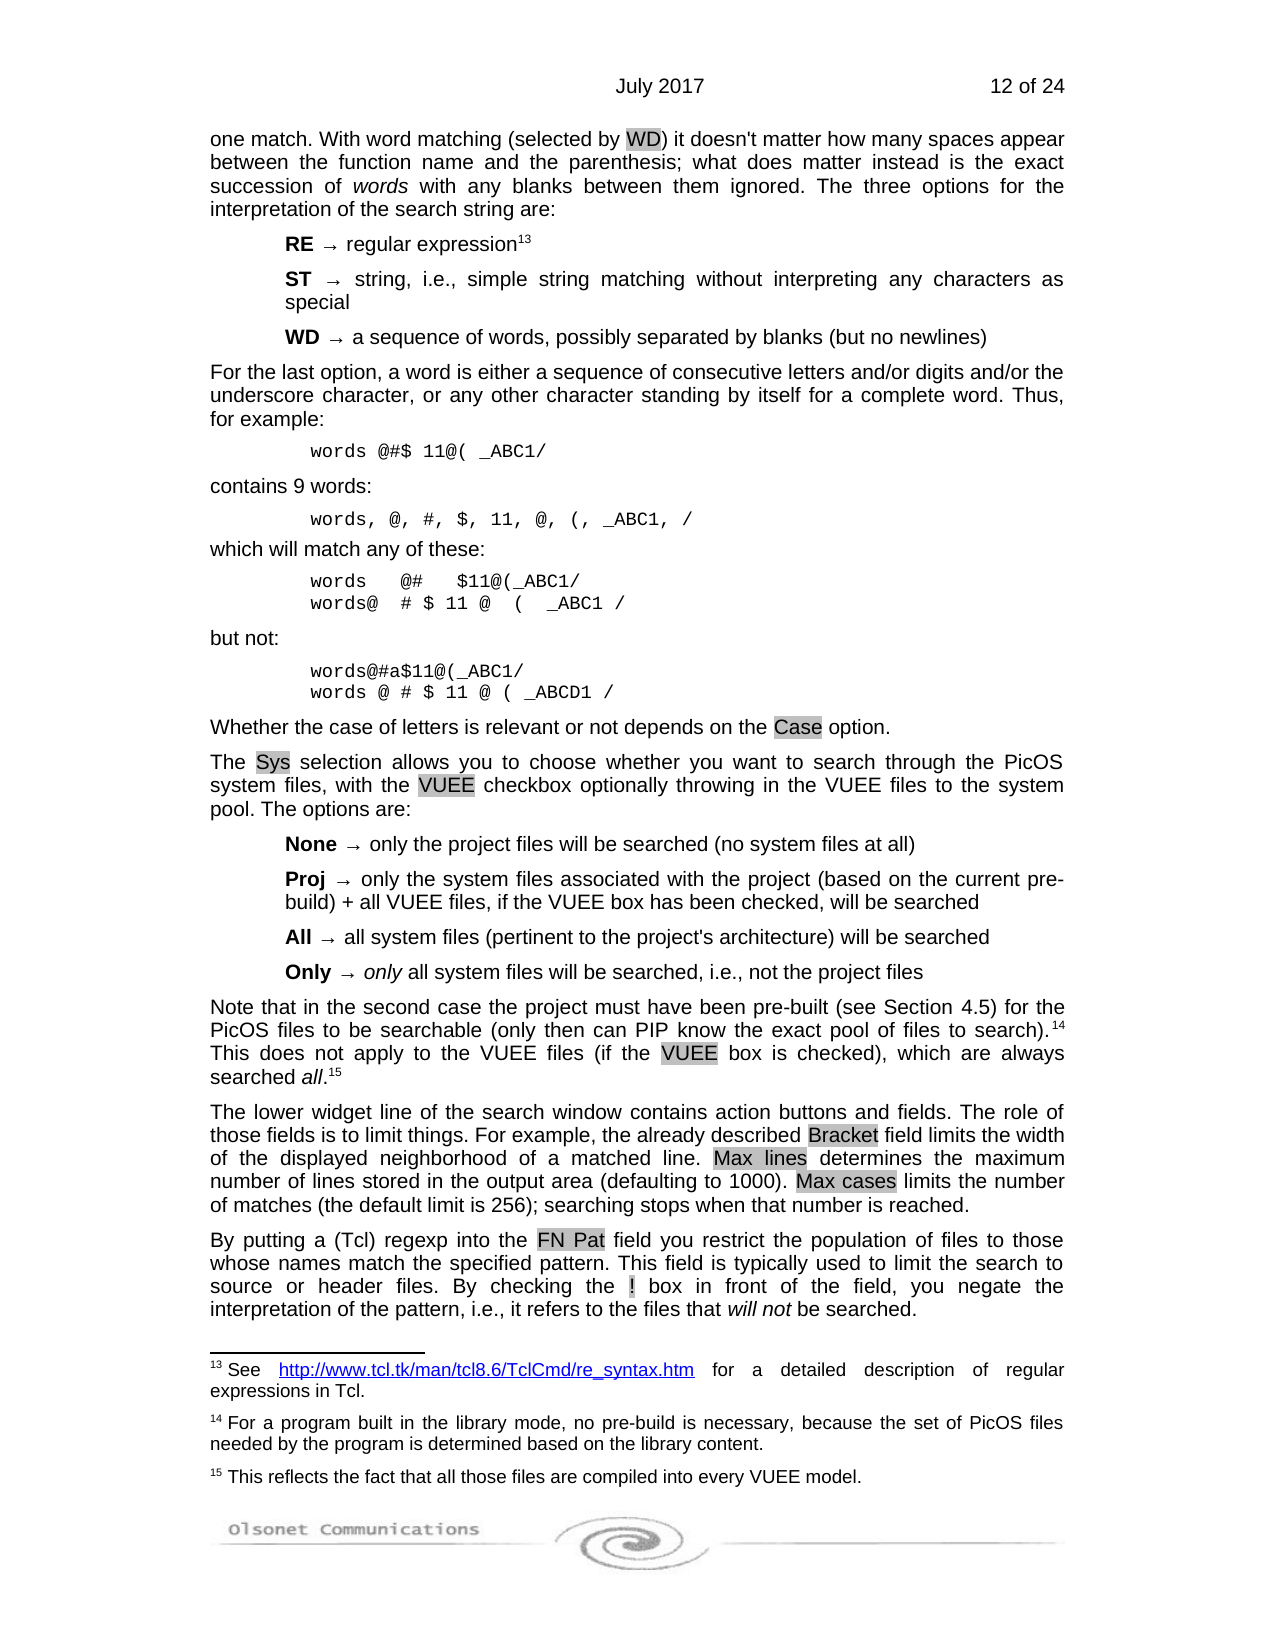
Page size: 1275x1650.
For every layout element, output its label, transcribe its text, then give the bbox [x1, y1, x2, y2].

text Whether the case of letters is relevant or not depends on the Case option. [210, 716, 1065, 739]
text but not: [210, 627, 1065, 650]
text See http://www.tcl.tk/man/tcl8.6/TclCmd/re_syntax.htm for a detailed description of regular expressions in Tcl. [210, 1359, 1065, 1401]
text which will match any of these: [210, 537, 1065, 561]
text words@ # $ 11 @ ( _ABC1 / [310, 593, 1065, 615]
text None → only the project files will be searched (no system files at all) [285, 832, 1065, 856]
text For the last option, a word is either a sequence of consecutive letters and/or digits and/or the underscore character, or any other character standing by itself for a complete word. Thus, for example: [210, 361, 1065, 430]
text ST → string, i.e., simple string matching without interpreting any characters as special [285, 267, 1065, 314]
text By putting a (Tcl) regexp into the FN Pat field you restrict the population of files to those whose names match the specified pattern. This field is typically used to limit the search to source or header files. By checking the ! box in front of the field, you negate the interpretation of the pattern, i.e., it refers to the files that will not be searched. [210, 1228, 1065, 1321]
text All → all system files (pertinent to the project's architecture) will be searched [285, 926, 1065, 949]
text For a program built in the library mode, no pre-build is necessary, because the set of PicOS files needed by the program is determined based on the library content. [210, 1413, 1065, 1454]
text WD → a sequence of words, possibly separated by blanks (but no newlines) [285, 326, 1065, 349]
text Proj → only the system files associated with the project (based on the current pre-build) + all VUEE files, if the VUEE box has been checked, will be searched [285, 867, 1065, 914]
text RE → regular expression [285, 232, 1065, 256]
text words @ # $ 11 @ ( _ABCD1 / [310, 683, 1065, 704]
text Note that in the second case the project must have been pre-built (see Section 4.5) for the PicOS files to be searchable (only then can PIP know the exact pool of files to search). This does not apply to the VUEE files (if the VUEE box is checked), which are always searched all. [210, 996, 1065, 1088]
text The lower widget line of the search window contains action buttons and fields. The role of those fields is to limit things. For example, the already described Bracket field limits the width of the displayed neighborhood of a matched line. Max lines determines the maximum number of lines stored in the output area (defaulting to 1000). Max cases limits the number of matches (the default limit is 256); searching stops when that number is reached. [210, 1100, 1065, 1216]
text This reflects the fact that all those files are compiled into every VUEE model. [210, 1466, 1065, 1487]
text contains 9 words: [210, 475, 1065, 498]
picture [210, 1501, 1065, 1593]
text words @# $11@(_ABC1/ [310, 572, 1065, 593]
text one match. With word matching (selected by WD) it doesn't matter how many spaces appear between the function name and the parenthesis; what does matter instead is the exact succession of words with any blanks between them ignored. The three options for the interpretation of the search string are: [210, 128, 1065, 221]
text Only → only all system files will be searched, i.e., not the project files [285, 961, 1065, 984]
text The Sys selection allows you to choose whether you want to search through the PicOS system files, with the VUEE checkbox optionally throwing in the VUEE files to the system pool. The options are: [210, 751, 1065, 821]
text words@#a$11@(_ABC1/ [310, 662, 1065, 683]
text words @#$ 11@( _ABC1/ [310, 442, 1065, 463]
text words, @, #, $, 11, @, (, _ABC1, / [310, 510, 1065, 531]
